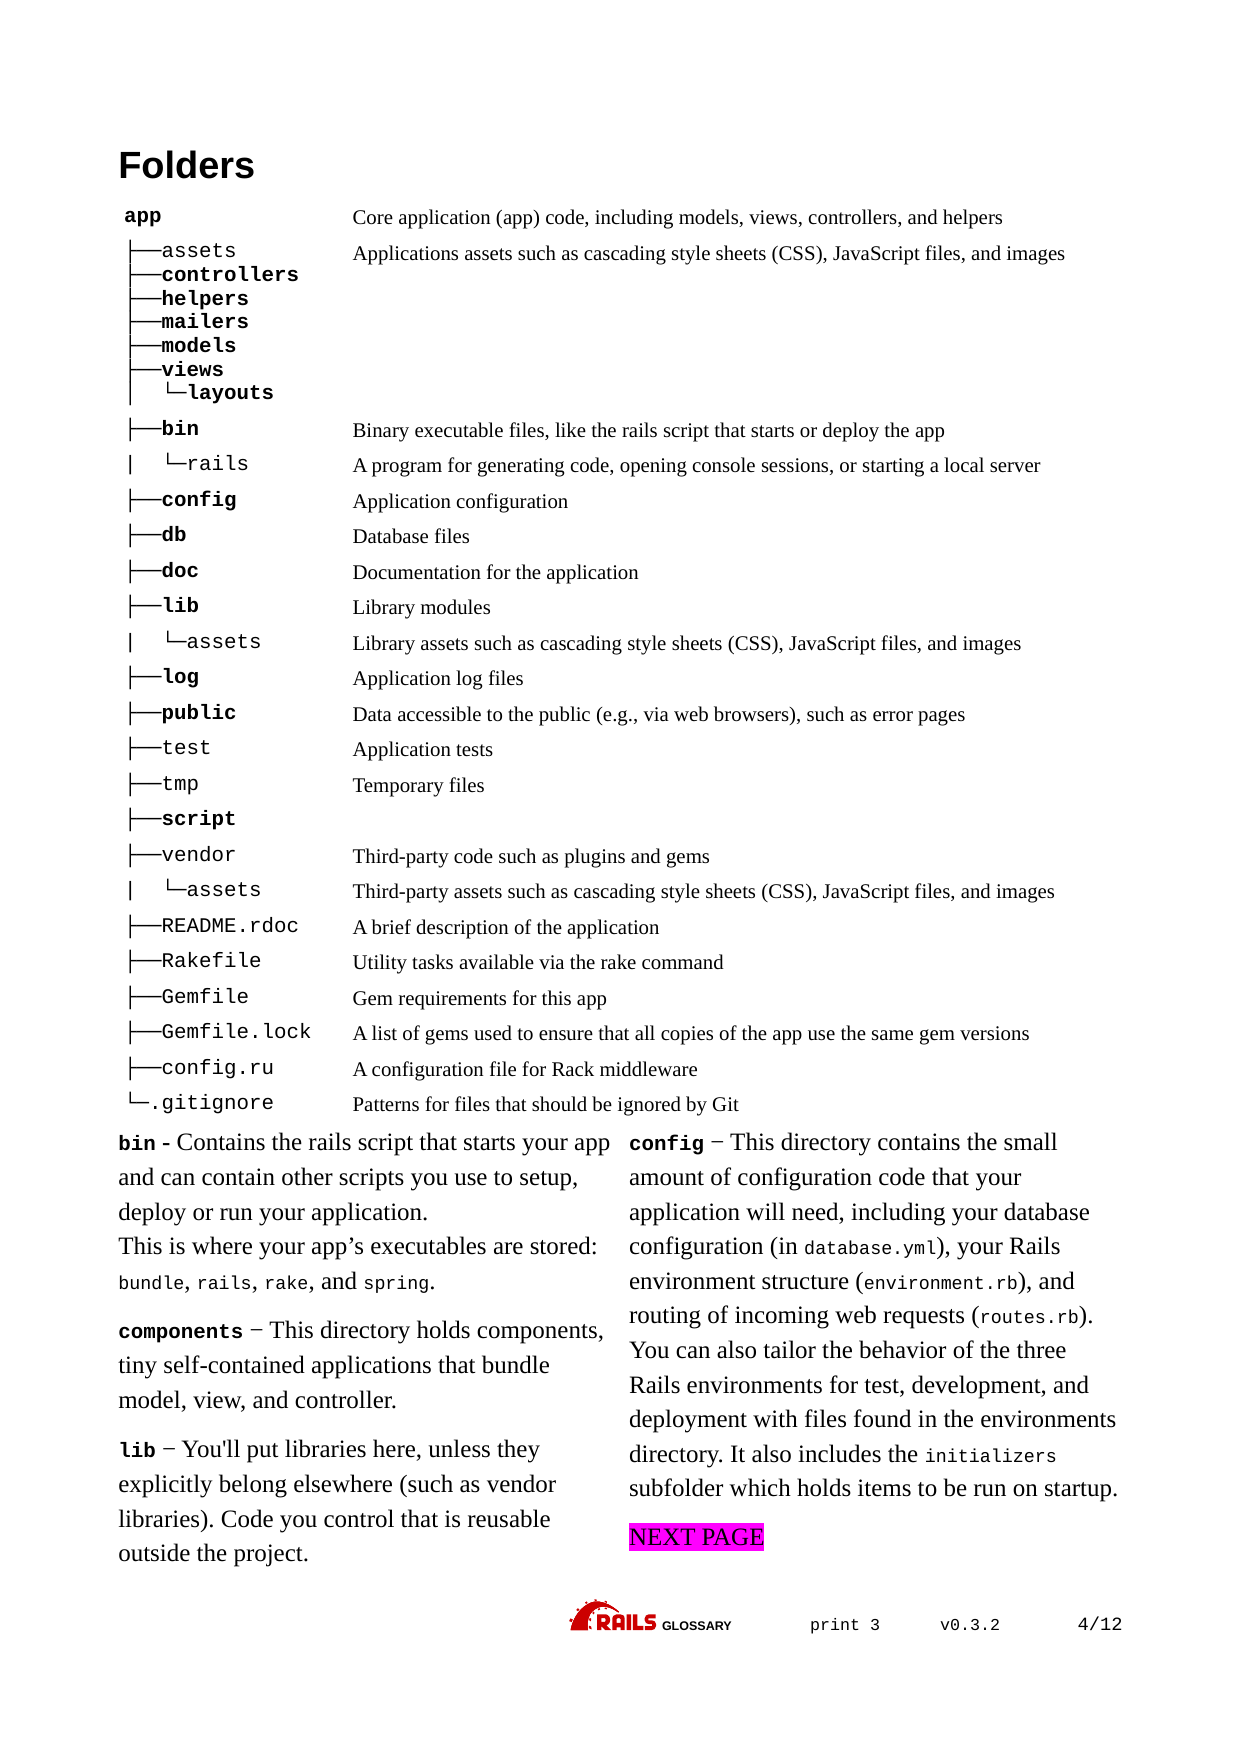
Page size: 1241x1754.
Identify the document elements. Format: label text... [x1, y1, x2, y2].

table_cell Library assets such as cascading style sheets (CSS), JavaScript files, and images [347, 625, 1120, 660]
table_cell ├──log [118, 660, 347, 696]
table_cell Patterns for files that should be ignored by Git [347, 1087, 1120, 1122]
table_cell A list of gems used to ensure that all copies of the app use the same gem versions [347, 1016, 1120, 1051]
table_cell | └─assets [118, 625, 347, 660]
table_cell A program for generating code, opening console sessions, or starting a local server [347, 447, 1120, 483]
table_cell ├──bin [118, 412, 347, 447]
table_header Core application (app) code, including models, views, controllers, and helpers [347, 199, 1120, 235]
table_cell Data accessible to the public (e.g., via web browsers), such as error pages [347, 696, 1120, 731]
table_cell | └─rails [118, 447, 347, 483]
text NEXT PAGE [629, 1522, 1122, 1551]
table_cell Gem requirements for this app [347, 980, 1120, 1016]
table_header app [118, 199, 347, 235]
table_cell ├──lib [118, 589, 347, 625]
text config − This directory contains the small amount of configuration code that your application will need, including your database configuration (in database.yml), your Rails environment structure (environment.rb), and routing of incoming web requests (routes.rb). You can also tailor the behavior of the three Rails environments for test, development, and deployment with files found in the environments directory. It also includes the initializers subfolder which holds items to be run on startup. [629, 1127, 1122, 1502]
table_cell Temporary files [347, 767, 1120, 802]
table_cell Documentation for the application [347, 554, 1120, 589]
text components − This directory holds components, tiny self-contained applications that bundle model, view, and controller. [118, 1315, 611, 1413]
table_cell A brief description of the application [347, 909, 1120, 944]
table_cell [347, 803, 1120, 838]
table_cell ├──Rakefile [118, 945, 347, 980]
table_cell | └─assets [118, 874, 347, 909]
table_cell └─.gitignore [118, 1087, 347, 1122]
table_cell ├──db [118, 518, 347, 554]
table_cell ├──README.rdoc [118, 909, 347, 944]
table_cell ├──script [118, 803, 347, 838]
table_cell Library modules [347, 589, 1120, 625]
table_cell ├──doc [118, 554, 347, 589]
table_cell Application log files [347, 660, 1120, 696]
table_cell Third-party code such as plugins and gems [347, 838, 1120, 873]
table_cell ├──config [118, 483, 347, 518]
table_cell ├──test [118, 731, 347, 767]
table_cell Application configuration [347, 483, 1120, 518]
table_cell A configuration file for Rack middleware [347, 1051, 1120, 1087]
table_cell Applications assets such as cascading style sheets (CSS), JavaScript files, and images [347, 235, 1120, 412]
table_cell ├──vendor [118, 838, 347, 873]
table_cell ├──assets ├──controllers ├──helpers ├──mailers ├──models ├──views │ └─layouts [118, 235, 347, 412]
table_cell Third-party assets such as cascading style sheets (CSS), JavaScript files, and images [347, 874, 1120, 909]
table_cell ├──tmp [118, 767, 347, 802]
table_cell ├──public [118, 696, 347, 731]
table_cell Application tests [347, 731, 1120, 767]
text bin - Contains the rails script that starts your app and can contain other scripts you use to setup, deploy or run your application. This is where your app’s executables are stored: bundle, rails, rake, and spring. [118, 1127, 611, 1295]
table_cell Database files [347, 518, 1120, 554]
table_cell ├──config.ru [118, 1051, 347, 1087]
table_cell Binary executable files, like the rails script that starts or deploy the app [347, 412, 1120, 447]
text lib − You'll put libraries here, unless they explicitly belong elsewhere (such as vendor libraries). Code you control that is reusable outside the project. [118, 1434, 611, 1567]
table_cell ├──Gemfile [118, 980, 347, 1016]
subtitle Folders [118, 143, 611, 187]
table_cell Utility tasks available via the rake command [347, 945, 1120, 980]
table_cell ├──Gemfile.lock [118, 1016, 347, 1051]
